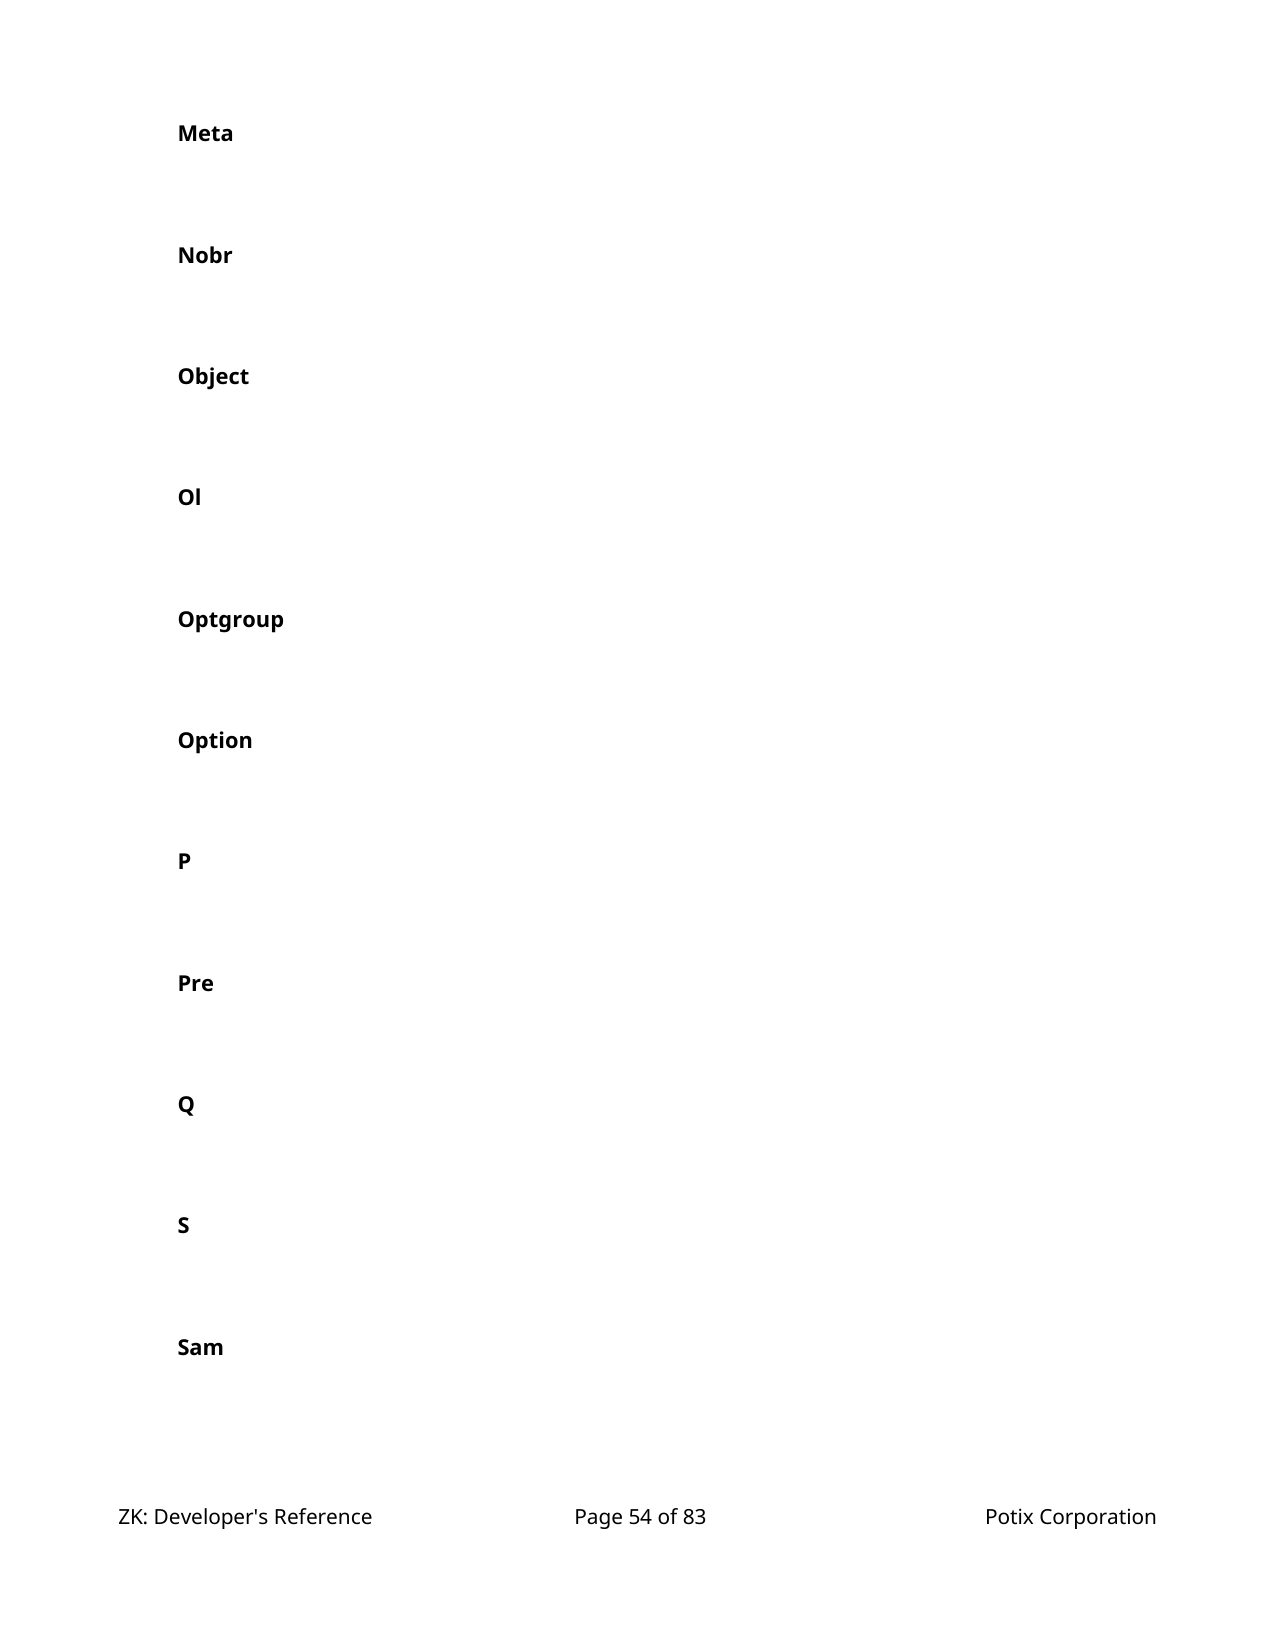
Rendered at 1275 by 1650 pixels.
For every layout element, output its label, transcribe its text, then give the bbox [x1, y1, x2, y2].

subtitle P [177, 846, 1157, 876]
subtitle Pre [177, 968, 1157, 998]
subtitle Meta [177, 118, 1157, 148]
subtitle S [177, 1210, 1157, 1240]
subtitle Sam [177, 1332, 1157, 1362]
subtitle Object [177, 361, 1157, 391]
subtitle Q [177, 1089, 1157, 1119]
subtitle Nobr [177, 239, 1157, 269]
subtitle Option [177, 725, 1157, 755]
subtitle Optgroup [177, 603, 1157, 633]
subtitle Ol [177, 482, 1157, 512]
